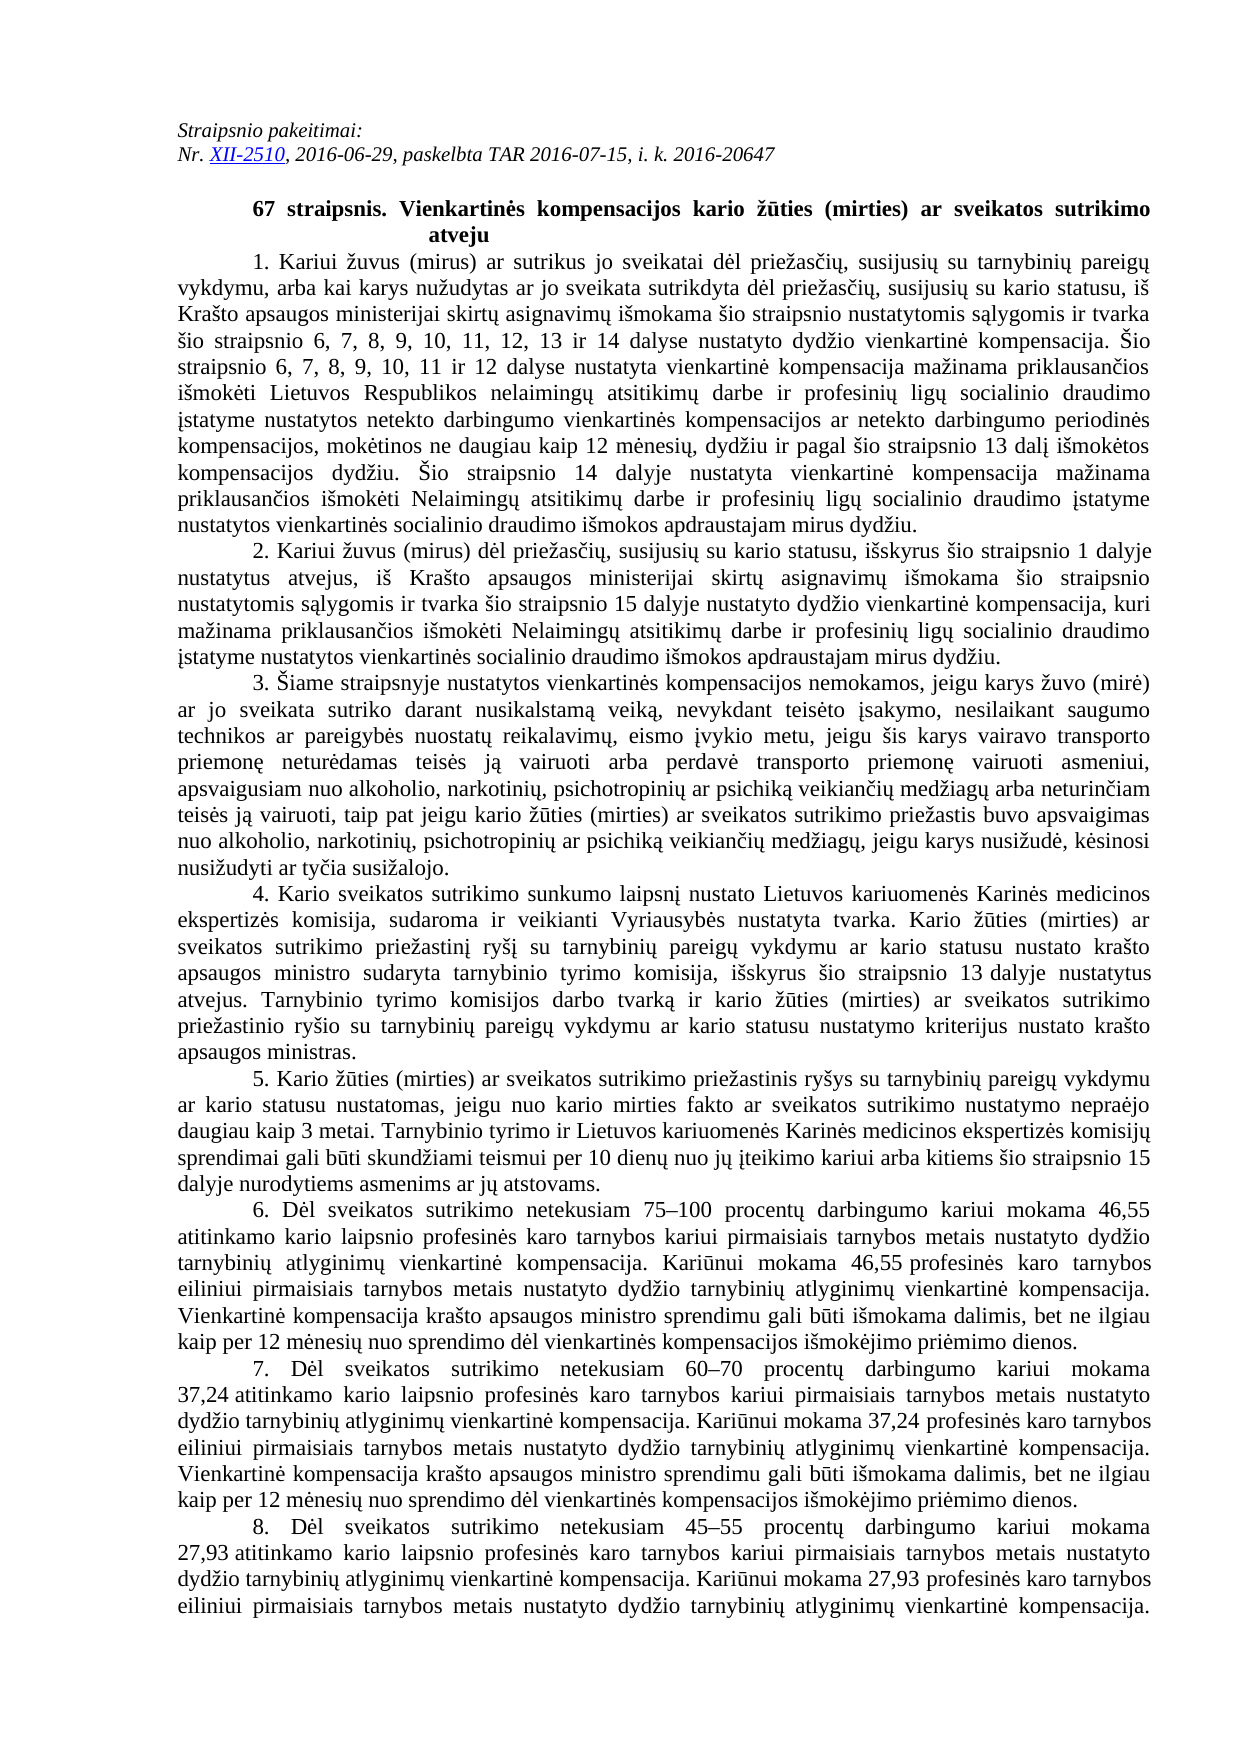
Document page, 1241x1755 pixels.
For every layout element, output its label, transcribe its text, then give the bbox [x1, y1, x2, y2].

text 8. Dėl sveikatos sutrikimo netekusiam 45–55 procentų darbingumo kariui mokama 27,93 atitinkamo kario laipsnio profesinės karo tarnybos kariui pirmaisiais tarnybos metais nustatyto dydžio tarnybinių atlyginimų vienkartinė kompensacija. Kariūnui mokama 27,93 profesinės karo tarnybos eiliniui pirmaisiais tarnybos metais nustatyto dydžio tarnybinių atlyginimų vienkartinė kompensacija. [177, 1513, 1152, 1618]
text Nr. XII-2510, 2016-06-29, paskelbta TAR 2016-07-15, i. k. 2016-20647 [177, 142, 1152, 166]
text 4. Kario sveikatos sutrikimo sunkumo laipsnį nustato Lietuvos kariuomenės Karinės medicinos ekspertizės komisija, sudaroma ir veikianti Vyriausybės nustatyta tvarka. Kario žūties (mirties) ar sveikatos sutrikimo priežastinį ryšį su tarnybinių pareigų vykdymu ar kario statusu nustato krašto apsaugos ministro sudaryta tarnybinio tyrimo komisija, išskyrus šio straipsnio 13 dalyje nustatytus atvejus. Tarnybinio tyrimo komisijos darbo tvarką ir kario žūties (mirties) ar sveikatos sutrikimo priežastinio ryšio su tarnybinių pareigų vykdymu ar kario statusu nustatymo kriterijus nustato krašto apsaugos ministras. [177, 880, 1152, 1065]
text 67 straipsnis. Vienkartinės kompensacijos kario žūties (mirties) ar sveikatos sutrikimo atveju [252, 195, 1152, 248]
text 7. Dėl sveikatos sutrikimo netekusiam 60–70 procentų darbingumo kariui mokama 37,24 atitinkamo kario laipsnio profesinės karo tarnybos kariui pirmaisiais tarnybos metais nustatyto dydžio tarnybinių atlyginimų vienkartinė kompensacija. Kariūnui mokama 37,24 profesinės karo tarnybos eiliniui pirmaisiais tarnybos metais nustatyto dydžio tarnybinių atlyginimų vienkartinė kompensacija. Vienkartinė kompensacija krašto apsaugos ministro sprendimu gali būti išmokama dalimis, bet ne ilgiau kaip per 12 mėnesių nuo sprendimo dėl vienkartinės kompensacijos išmokėjimo priėmimo dienos. [177, 1354, 1152, 1513]
text 3. Šiame straipsnyje nustatytos vienkartinės kompensacijos nemokamos, jeigu karys žuvo (mirė) ar jo sveikata sutriko darant nusikalstamą veiką, nevykdant teisėto įsakymo, nesilaikant saugumo technikos ar pareigybės nuostatų reikalavimų, eismo įvykio metu, jeigu šis karys vairavo transporto priemonę neturėdamas teisės ją vairuoti arba perdavė transporto priemonę vairuoti asmeniui, apsvaigusiam nuo alkoholio, narkotinių, psichotropinių ar psichiką veikiančių medžiagų arba neturinčiam teisės ją vairuoti, taip pat jeigu kario žūties (mirties) ar sveikatos sutrikimo priežastis buvo apsvaigimas nuo alkoholio, narkotinių, psichotropinių ar psichiką veikiančių medžiagų, jeigu karys nusižudė, kėsinosi nusižudyti ar tyčia susižalojo. [177, 669, 1152, 880]
text 5. Kario žūties (mirties) ar sveikatos sutrikimo priežastinis ryšys su tarnybinių pareigų vykdymu ar kario statusu nustatomas, jeigu nuo kario mirties fakto ar sveikatos sutrikimo nustatymo nepraėjo daugiau kaip 3 metai. Tarnybinio tyrimo ir Lietuvos kariuomenės Karinės medicinos ekspertizės komisijų sprendimai gali būti skundžiami teismui per 10 dienų nuo jų įteikimo kariui arba kitiems šio straipsnio 15 dalyje nurodytiems asmenims ar jų atstovams. [177, 1065, 1152, 1196]
text 1. Kariui žuvus (mirus) ar sutrikus jo sveikatai dėl priežasčių, susijusių su tarnybinių pareigų vykdymu, arba kai karys nužudytas ar jo sveikata sutrikdyta dėl priežasčių, susijusių su kario statusu, iš Krašto apsaugos ministerijai skirtų asignavimų išmokama šio straipsnio nustatytomis sąlygomis ir tvarka šio straipsnio 6, 7, 8, 9, 10, 11, 12, 13 ir 14 dalyse nustatyto dydžio vienkartinė kompensacija. Šio straipsnio 6, 7, 8, 9, 10, 11 ir 12 dalyse nustatyta vienkartinė kompensacija mažinama priklausančios išmokėti Lietuvos Respublikos nelaimingų atsitikimų darbe ir profesinių ligų socialinio draudimo įstatyme nustatytos netekto darbingumo vienkartinės kompensacijos ar netekto darbingumo periodinės kompensacijos, mokėtinos ne daugiau kaip 12 mėnesių, dydžiu ir pagal šio straipsnio 13 dalį išmokėtos kompensacijos dydžiu. Šio straipsnio 14 dalyje nustatyta vienkartinė kompensacija mažinama priklausančios išmokėti Nelaimingų atsitikimų darbe ir profesinių ligų socialinio draudimo įstatyme nustatytos vienkartinės socialinio draudimo išmokos apdraustajam mirus dydžiu. [177, 248, 1152, 538]
text 2. Kariui žuvus (mirus) dėl priežasčių, susijusių su kario statusu, išskyrus šio straipsnio 1 dalyje nustatytus atvejus, iš Krašto apsaugos ministerijai skirtų asignavimų išmokama šio straipsnio nustatytomis sąlygomis ir tvarka šio straipsnio 15 dalyje nustatyto dydžio vienkartinė kompensacija, kuri mažinama priklausančios išmokėti Nelaimingų atsitikimų darbe ir profesinių ligų socialinio draudimo įstatyme nustatytos vienkartinės socialinio draudimo išmokos apdraustajam mirus dydžiu. [177, 538, 1152, 669]
text Straipsnio pakeitimai: [177, 118, 1152, 142]
text 6. Dėl sveikatos sutrikimo netekusiam 75–100 procentų darbingumo kariui mokama 46,55 atitinkamo kario laipsnio profesinės karo tarnybos kariui pirmaisiais tarnybos metais nustatyto dydžio tarnybinių atlyginimų vienkartinė kompensacija. Kariūnui mokama 46,55 profesinės karo tarnybos eiliniui pirmaisiais tarnybos metais nustatyto dydžio tarnybinių atlyginimų vienkartinė kompensacija. Vienkartinė kompensacija krašto apsaugos ministro sprendimu gali būti išmokama dalimis, bet ne ilgiau kaip per 12 mėnesių nuo sprendimo dėl vienkartinės kompensacijos išmokėjimo priėmimo dienos. [177, 1196, 1152, 1354]
